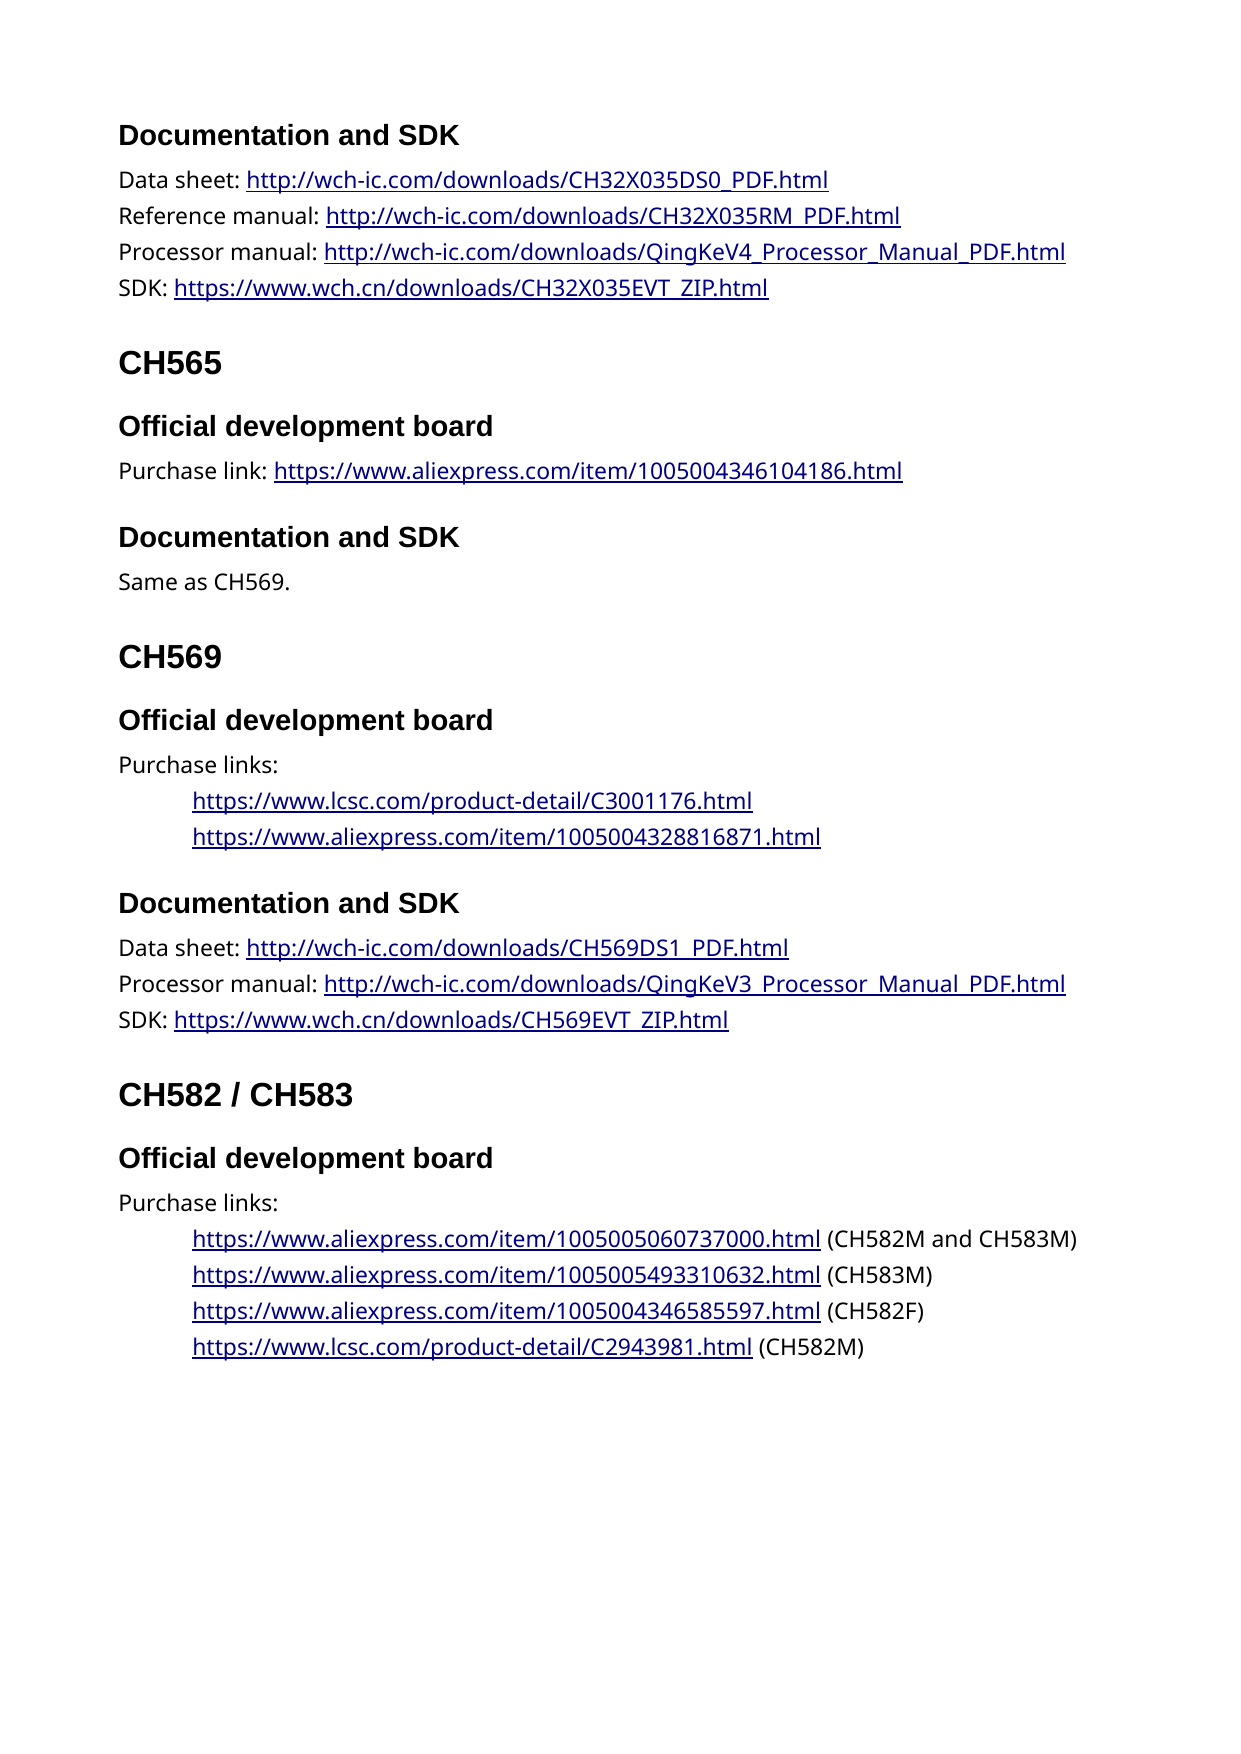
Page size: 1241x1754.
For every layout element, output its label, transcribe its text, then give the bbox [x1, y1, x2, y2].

text Purchase link: https://www.aliexpress.com/item/1005004346104186.html [118, 455, 1122, 486]
text Purchase links: [118, 749, 1122, 780]
text Data sheet: http://wch-ic.com/downloads/CH569DS1_PDF.html [118, 932, 1122, 963]
text https://www.aliexpress.com/item/1005004346585597.html (CH582F) [192, 1294, 1122, 1326]
text https://www.lcsc.com/product-detail/C3001176.html [192, 785, 1122, 816]
subtitle Documentation and SDK [118, 520, 1122, 553]
subtitle Documentation and SDK [118, 886, 1122, 919]
text Processor manual: http://wch-ic.com/downloads/QingKeV3_Processor_Manual_PDF.html [118, 968, 1122, 999]
subtitle CH582 / CH583 [118, 1075, 1122, 1114]
text SDK: https://www.wch.cn/downloads/CH32X035EVT_ZIP.html [118, 272, 1122, 303]
text Same as CH569. [118, 566, 1122, 597]
subtitle Official development board [118, 703, 1122, 736]
text Reference manual: http://wch-ic.com/downloads/CH32X035RM_PDF.html [118, 200, 1122, 231]
subtitle Official development board [118, 1141, 1122, 1174]
text https://www.aliexpress.com/item/1005005060737000.html (CH582M and CH583M) [192, 1223, 1122, 1254]
subtitle CH569 [118, 637, 1122, 676]
text Data sheet: http://wch-ic.com/downloads/CH32X035DS0_PDF.html [118, 164, 1122, 195]
text Processor manual: http://wch-ic.com/downloads/QingKeV4_Processor_Manual_PDF.html [118, 236, 1122, 267]
text https://www.aliexpress.com/item/1005005493310632.html (CH583M) [192, 1259, 1122, 1290]
text https://www.lcsc.com/product-detail/C2943981.html (CH582M) [192, 1331, 1122, 1362]
subtitle Official development board [118, 409, 1122, 442]
subtitle Documentation and SDK [118, 118, 1122, 152]
text https://www.aliexpress.com/item/1005004328816871.html [192, 821, 1122, 852]
subtitle CH565 [118, 343, 1122, 382]
text Purchase links: [118, 1187, 1122, 1218]
text SDK: https://www.wch.cn/downloads/CH569EVT_ZIP.html [118, 1004, 1122, 1035]
